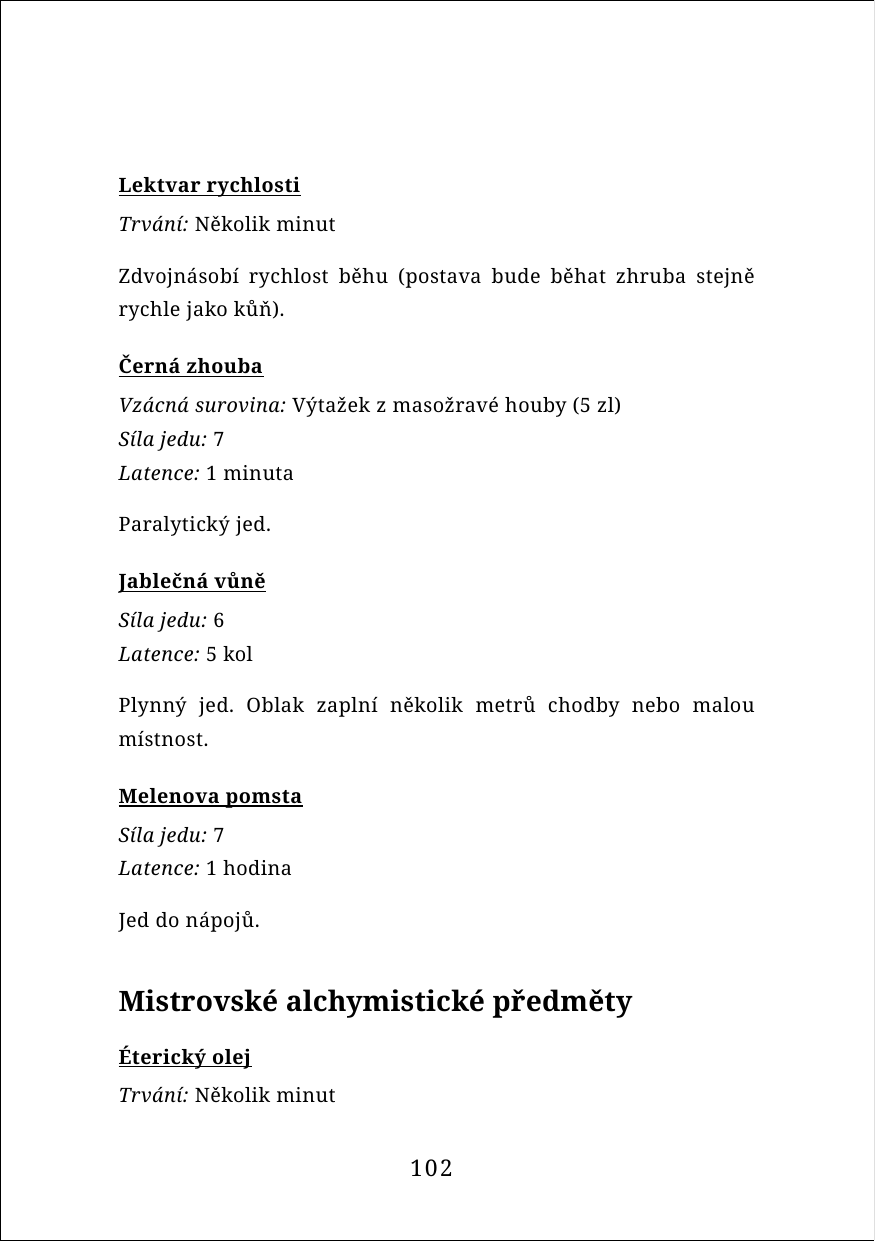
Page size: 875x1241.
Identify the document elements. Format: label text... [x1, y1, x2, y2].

text Plynný jed. Oblak zaplní několik metrů chodby nebo malou místnost. [118, 691, 756, 752]
subtitle Melenova pomsta [118, 782, 756, 809]
subtitle Éterický olej [118, 1043, 756, 1070]
text Jed do nápojů. [118, 906, 756, 933]
text Paralytický jed. [118, 510, 756, 537]
text Vzácná surovina: Výtažek z masožravé houby (5 zl) Síla jedu: 7 Latence: 1 minuta [118, 392, 756, 486]
text Trvání: Několik minut [118, 1082, 756, 1109]
text Trvání: Několik minut [118, 211, 756, 237]
subtitle Lektvar rychlosti [118, 172, 756, 199]
subtitle Jablečná vůně [118, 567, 756, 594]
text Síla jedu: 7 Latence: 1 hodina [118, 821, 756, 882]
text Zdvojnásobí rychlost běhu (postava bude běhat zhruba stejně rychle jako kůň). [118, 262, 756, 322]
subtitle Černá zhouba [118, 353, 756, 380]
subtitle Mistrovské alchymistické předměty [118, 981, 756, 1019]
text Síla jedu: 6 Latence: 5 kol [118, 606, 756, 667]
